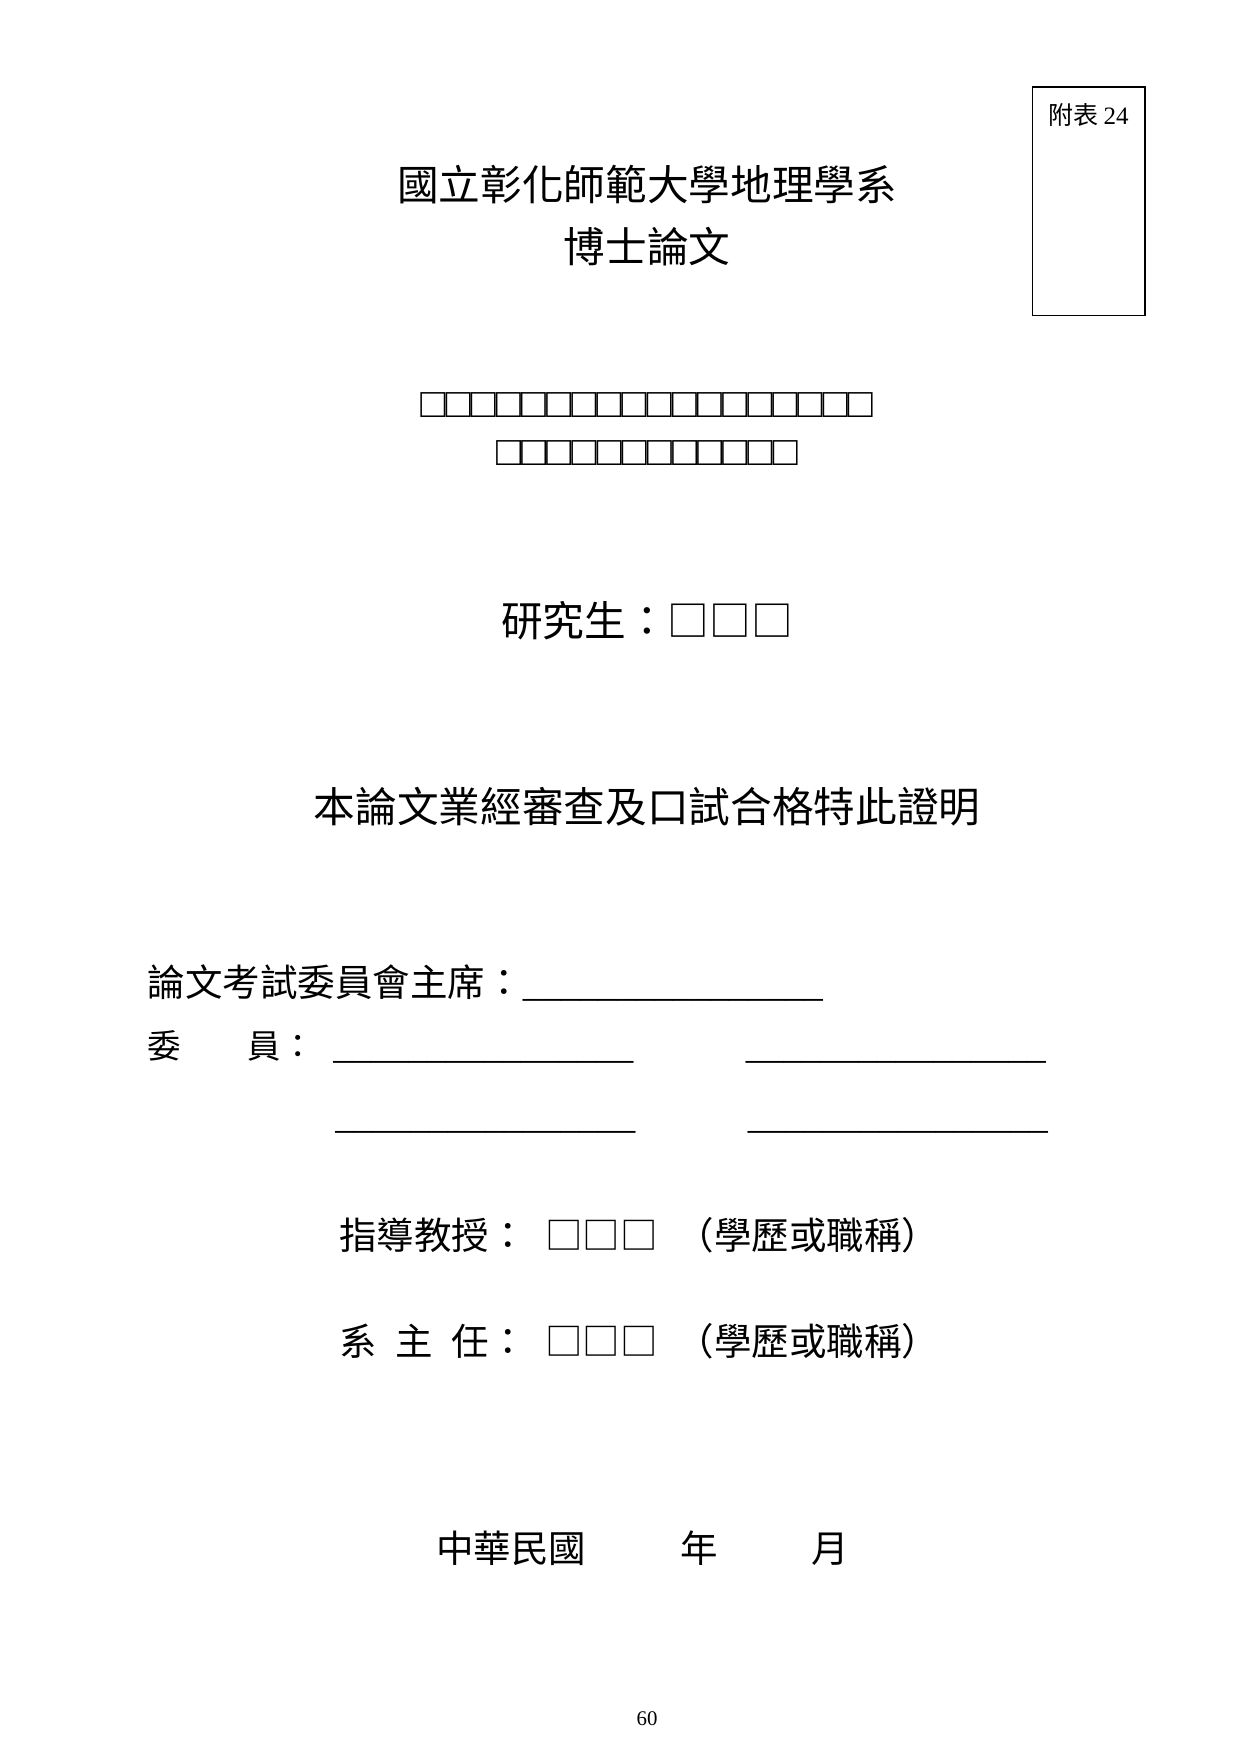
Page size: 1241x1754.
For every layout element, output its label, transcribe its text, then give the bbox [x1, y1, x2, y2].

text 委 員： ________________ ________________ [148, 1001, 1146, 1063]
text 論文考試委員會主席：________________ [148, 938, 1146, 1001]
text 指導教授： □□□ （學歷或職稱） [148, 1206, 1146, 1260]
text 附表24 [1048, 95, 1129, 131]
text 本論文業經審查及口試合格特此證明 [148, 762, 1146, 825]
text 系 主 任： □□□ （學歷或職稱） [148, 1311, 1146, 1366]
text □□□□□□□□□□□□ [148, 427, 1146, 475]
text 博士論文 [148, 203, 1032, 265]
text 研究生：□□□ [148, 588, 1146, 649]
text □□□□□□□□□□□□□□□□□□ [148, 379, 1146, 427]
text 國立彰化師範大學地理學系 [148, 140, 1032, 203]
text 中華民國 年 月 [148, 1519, 1146, 1573]
text ________________ ________________ [148, 1082, 1146, 1136]
